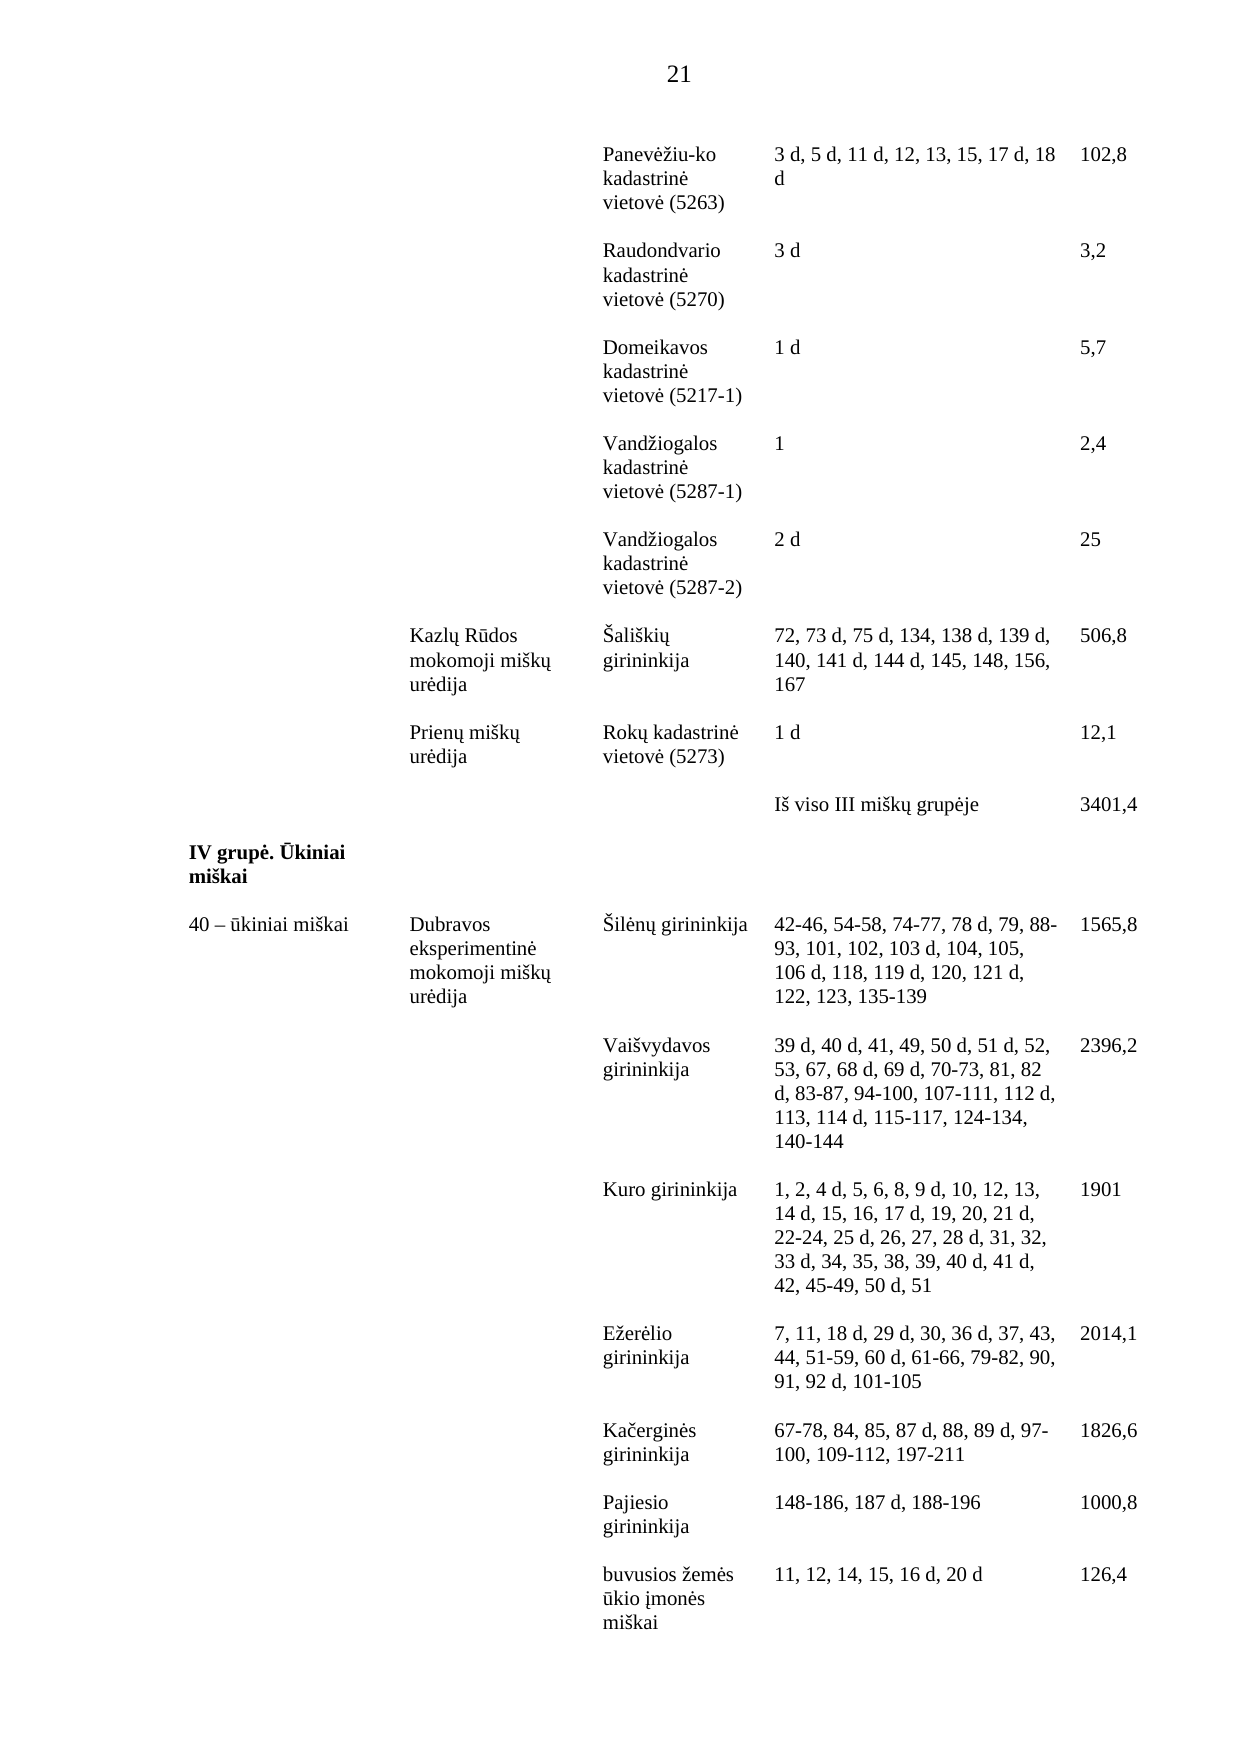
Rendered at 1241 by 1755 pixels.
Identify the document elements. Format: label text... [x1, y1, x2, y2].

table_cell [1069, 768, 1181, 792]
table_cell 506,8 [1069, 624, 1181, 696]
table_cell [177, 696, 398, 720]
table_cell Prienų miškų urėdija [398, 720, 591, 768]
table_cell [1069, 118, 1181, 142]
table_cell [398, 431, 591, 503]
table_cell 3401,4 [1069, 792, 1181, 816]
table_cell [398, 311, 591, 335]
table_cell [591, 792, 763, 816]
table_cell [398, 142, 591, 214]
table_cell [177, 527, 398, 599]
table_cell [177, 599, 398, 623]
table_cell 1826,6 [1069, 1418, 1181, 1466]
table_cell [177, 888, 398, 912]
table_cell buvusios žemės ūkio įmonės miškai [591, 1562, 763, 1634]
table_cell [398, 840, 591, 888]
table_cell [177, 1418, 398, 1466]
table_cell 39 d, 40 d, 41, 49, 50 d, 51 d, 52, 53, 67, 68 d, 69 d, 70-73, 81, 82 d, 83-87, 94-100, 107-111, 112 d, 113, 114 d, 115-117, 124-134, 140-144 [763, 1033, 1069, 1153]
table_cell 2014,1 [1069, 1321, 1181, 1393]
table_cell 1000,8 [1069, 1490, 1181, 1538]
table_cell [1069, 1009, 1181, 1032]
table_cell 3 d, 5 d, 11 d, 12, 13, 15, 17 d, 18 d [763, 142, 1069, 214]
table_cell [591, 311, 763, 335]
table_cell [591, 696, 763, 720]
table_cell Ežerėlio girininkija [591, 1321, 763, 1393]
table_cell [398, 239, 591, 311]
table_cell Šališkių girininkija [591, 624, 763, 696]
table_cell Raudondvario kadastrinė vietovė (5270) [591, 239, 763, 311]
table_cell Kuro girininkija [591, 1177, 763, 1297]
table_cell 148-186, 187 d, 188-196 [763, 1490, 1069, 1538]
table_cell 3 d [763, 239, 1069, 311]
table_cell 67-78, 84, 85, 87 d, 88, 89 d, 97-100, 109-112, 197-211 [763, 1418, 1069, 1466]
table_cell [763, 118, 1069, 142]
table_cell [763, 1394, 1069, 1417]
table_cell [591, 1297, 763, 1321]
table_cell 2396,2 [1069, 1033, 1181, 1153]
table_cell [398, 407, 591, 431]
table_cell [177, 1153, 398, 1177]
table_cell [177, 1538, 398, 1562]
table_cell 7, 11, 18 d, 29 d, 30, 36 d, 37, 43, 44, 51-59, 60 d, 61-66, 79-82, 90, 91, 92 d, 101-105 [763, 1321, 1069, 1393]
table_cell 1901 [1069, 1177, 1181, 1297]
table_cell [763, 503, 1069, 527]
table_cell [398, 1562, 591, 1634]
table_cell [763, 696, 1069, 720]
table_cell [591, 503, 763, 527]
table_cell 1, 2, 4 d, 5, 6, 8, 9 d, 10, 12, 13, 14 d, 15, 16, 17 d, 19, 20, 21 d, 22-24, 25 d, 26, 27, 28 d, 31, 32, 33 d, 34, 35, 38, 39, 40 d, 41 d, 42, 45-49, 50 d, 51 [763, 1177, 1069, 1297]
table_cell Vaišvydavos girininkija [591, 1033, 763, 1153]
table_cell [763, 407, 1069, 431]
table_cell 3,2 [1069, 239, 1181, 311]
table_cell [177, 118, 398, 142]
table_cell [177, 816, 398, 840]
table_cell 25 [1069, 527, 1181, 599]
table_cell [177, 1009, 398, 1032]
table_cell [591, 407, 763, 431]
table_cell [1069, 1538, 1181, 1562]
table_cell 126,4 [1069, 1562, 1181, 1634]
table_cell [1069, 214, 1181, 238]
table_cell 102,8 [1069, 142, 1181, 214]
table_cell [177, 1466, 398, 1490]
table_cell [591, 1394, 763, 1417]
table_cell [398, 214, 591, 238]
table_cell [398, 1466, 591, 1490]
table_cell [591, 840, 763, 888]
table_cell [1069, 1153, 1181, 1177]
table_cell Kazlų Rūdos mokomoji miškų urėdija [398, 624, 591, 696]
table_cell [398, 527, 591, 599]
table_cell [1069, 599, 1181, 623]
table_cell [177, 792, 398, 816]
table_cell [1069, 1394, 1181, 1417]
table_cell 11, 12, 14, 15, 16 d, 20 d [763, 1562, 1069, 1634]
table_cell [1069, 407, 1181, 431]
table_cell [398, 888, 591, 912]
table_cell [1069, 311, 1181, 335]
table_cell [398, 1033, 591, 1153]
table_cell [763, 599, 1069, 623]
table_cell [398, 1321, 591, 1393]
table_cell [177, 431, 398, 503]
table_cell [763, 888, 1069, 912]
table_cell [177, 335, 398, 407]
table_cell [763, 1009, 1069, 1032]
table_cell [1069, 840, 1181, 888]
table_cell [398, 696, 591, 720]
table_cell [177, 1490, 398, 1538]
table_cell 2,4 [1069, 431, 1181, 503]
table_cell [763, 1153, 1069, 1177]
table_cell [177, 407, 398, 431]
table_cell [763, 1538, 1069, 1562]
table_cell [763, 840, 1069, 888]
table_cell [763, 214, 1069, 238]
table_cell [398, 816, 591, 840]
table_cell Šilėnų girininkija [591, 912, 763, 1008]
table_cell [177, 239, 398, 311]
table_cell Vandžiogalos kadastrinė vietovė (5287-1) [591, 431, 763, 503]
table_cell 40 – ūkiniai miškai [177, 912, 398, 1008]
table_cell [763, 768, 1069, 792]
table_cell [398, 1490, 591, 1538]
table_cell [398, 1538, 591, 1562]
table_cell 1 d [763, 720, 1069, 768]
table_cell [398, 1009, 591, 1032]
table_cell [763, 1297, 1069, 1321]
table_cell Domeikavos kadastrinė vietovė (5217-1) [591, 335, 763, 407]
table_cell [177, 720, 398, 768]
table_cell [398, 1297, 591, 1321]
table_cell [591, 1466, 763, 1490]
table_cell Kačerginės girininkija [591, 1418, 763, 1466]
table_cell [591, 118, 763, 142]
table_cell [763, 1466, 1069, 1490]
table_cell [177, 142, 398, 214]
table_cell [591, 1538, 763, 1562]
table_cell [763, 816, 1069, 840]
table_cell [1069, 696, 1181, 720]
table_cell [398, 1177, 591, 1297]
table_cell [1069, 1466, 1181, 1490]
table_cell [591, 214, 763, 238]
table_cell [591, 599, 763, 623]
table_cell [591, 1153, 763, 1177]
table_cell [398, 1418, 591, 1466]
table_cell [398, 599, 591, 623]
table_cell [177, 1297, 398, 1321]
table_cell [398, 503, 591, 527]
table_cell [1069, 503, 1181, 527]
table_cell [177, 503, 398, 527]
table_cell 1 [763, 431, 1069, 503]
table_cell Panevėžiu-ko kadastrinė vietovė (5263) [591, 142, 763, 214]
table_cell [177, 1394, 398, 1417]
table_cell 5,7 [1069, 335, 1181, 407]
table_cell [1069, 1297, 1181, 1321]
table_cell Iš viso III miškų grupėje [763, 792, 1069, 816]
table_cell 2 d [763, 527, 1069, 599]
table_cell [1069, 888, 1181, 912]
table_cell 72, 73 d, 75 d, 134, 138 d, 139 d, 140, 141 d, 144 d, 145, 148, 156, 167 [763, 624, 1069, 696]
table_cell [177, 624, 398, 696]
table_cell [398, 335, 591, 407]
table_cell [398, 768, 591, 792]
table_cell [177, 1562, 398, 1634]
table_cell [1069, 816, 1181, 840]
table_cell 42-46, 54-58, 74-77, 78 d, 79, 88-93, 101, 102, 103 d, 104, 105, 106 d, 118, 119 d, 120, 121 d, 122, 123, 135-139 [763, 912, 1069, 1008]
table_cell 1565,8 [1069, 912, 1181, 1008]
table_cell [177, 1177, 398, 1297]
table_cell [591, 888, 763, 912]
table_cell [177, 768, 398, 792]
table_cell Dubravos eksperimentinė mokomoji miškų urėdija [398, 912, 591, 1008]
table_cell [177, 1321, 398, 1393]
table_cell Pajiesio girininkija [591, 1490, 763, 1538]
table_cell [591, 768, 763, 792]
table_cell [398, 1153, 591, 1177]
table_cell [177, 214, 398, 238]
table_cell Vandžiogalos kadastrinė vietovė (5287-2) [591, 527, 763, 599]
table_cell [177, 311, 398, 335]
table_cell [398, 118, 591, 142]
table_cell [591, 816, 763, 840]
table_cell [398, 1394, 591, 1417]
table_cell [763, 311, 1069, 335]
table_cell [177, 1033, 398, 1153]
table_cell 1 d [763, 335, 1069, 407]
table_cell [398, 792, 591, 816]
table_cell Rokų kadastrinė vietovė (5273) [591, 720, 763, 768]
table_cell [591, 1009, 763, 1032]
table_cell IV grupė. Ūkiniai miškai [177, 840, 398, 888]
table_cell 12,1 [1069, 720, 1181, 768]
